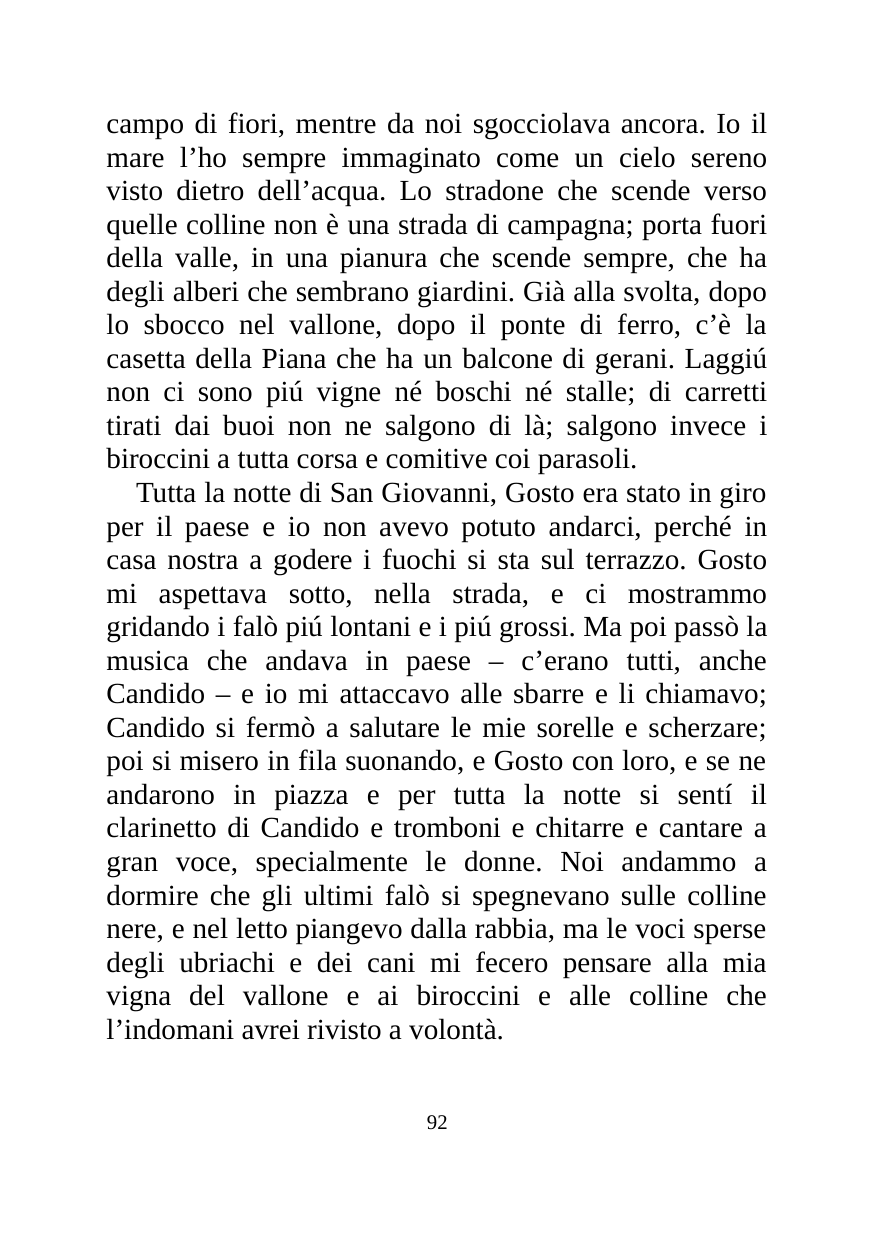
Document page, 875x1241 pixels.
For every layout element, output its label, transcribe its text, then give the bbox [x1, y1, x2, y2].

text Tutta la notte di San Giovanni, Gosto era stato in giro per il paese e io non avevo potuto andarci, perché in casa nostra a godere i fuochi si sta sul terrazzo. Gosto mi aspettava sotto, nella strada, e ci mostrammo gridando i falò piú lontani e i piú grossi. Ma poi passò la musica che andava in paese – c’erano tutti, anche Candido – e io mi attaccavo alle sbarre e li chiamavo; Candido si fermò a salutare le mie sorelle e scherzare; poi si misero in fila suonando, e Gosto con loro, e se ne andarono in piazza e per tutta la notte si sentí il clarinetto di Candido e tromboni e chitarre e cantare a gran voce, specialmente le donne. Noi andammo a dormire che gli ultimi falò si spegnevano sulle colline nere, e nel letto piangevo dalla rabbia, ma le voci sperse degli ubriachi e dei cani mi fecero pensare alla mia vigna del vallone e ai biroccini e alle colline che l’indomani avrei rivisto a volontà. [106, 475, 768, 1045]
text campo di fiori, mentre da noi sgocciolava ancora. Io il mare l’ho sempre immaginato come un cielo sereno visto dietro dell’acqua. Lo stradone che scende verso quelle colline non è una strada di campagna; porta fuori della valle, in una pianura che scende sempre, che ha degli alberi che sembrano giardini. Già alla svolta, dopo lo sbocco nel vallone, dopo il ponte di ferro, c’è la casetta della Piana che ha un balcone di gerani. Laggiú non ci sono piú vigne né boschi né stalle; di carretti tirati dai buoi non ne salgono di là; salgono invece i biroccini a tutta corsa e comitive coi parasoli. [106, 106, 768, 475]
